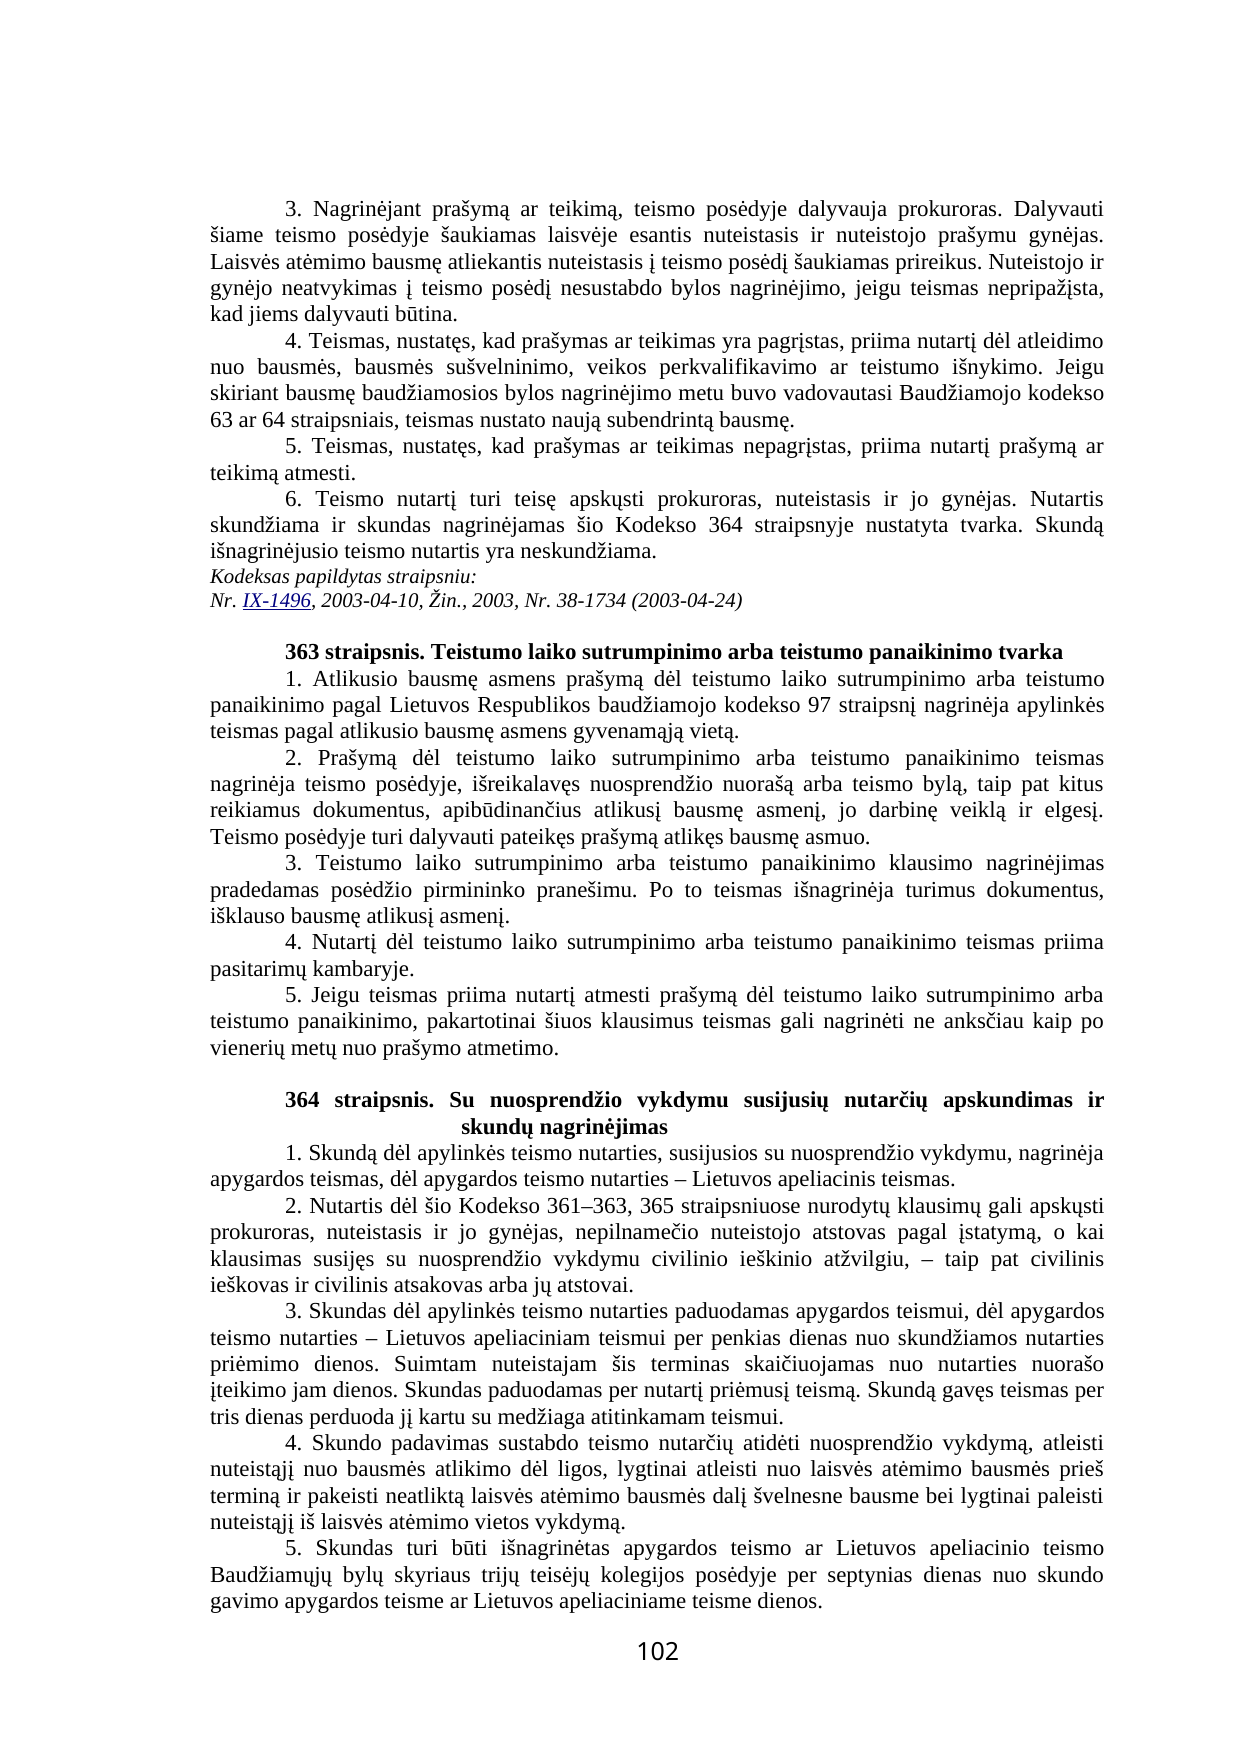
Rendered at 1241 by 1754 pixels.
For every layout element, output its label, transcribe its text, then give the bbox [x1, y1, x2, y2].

text 6. Teismo nutartį turi teisę apskųsti prokuroras, nuteistasis ir jo gynėjas. Nutartis skundžiama ir skundas nagrinėjamas šio Kodekso 364 straipsnyje nustatyta tvarka. Skundą išnagrinėjusio teismo nutartis yra neskundžiama. [210, 485, 1106, 564]
text 364 straipsnis. Su nuosprendžio vykdymu susijusių nutarčių apskundimas ir skundų nagrinėjimas [285, 1086, 1106, 1139]
text 5. Jeigu teismas priima nutartį atmesti prašymą dėl teistumo laiko sutrumpinimo arba teistumo panaikinimo, pakartotinai šiuos klausimus teismas gali nagrinėti ne anksčiau kaip po vienerių metų nuo prašymo atmetimo. [210, 981, 1106, 1060]
text 1. Skundą dėl apylinkės teismo nutarties, susijusios su nuosprendžio vykdymu, nagrinėja apygardos teismas, dėl apygardos teismo nutarties – Lietuvos apeliacinis teismas. [210, 1139, 1106, 1192]
text 4. Teismas, nustatęs, kad prašymas ar teikimas yra pagrįstas, priima nutartį dėl atleidimo nuo bausmės, bausmės sušvelninimo, veikos perkvalifikavimo ar teistumo išnykimo. Jeigu skiriant bausmę baudžiamosios bylos nagrinėjimo metu buvo vadovautasi Baudžiamojo kodekso 63 ar 64 straipsniais, teismas nustato naują subendrintą bausmę. [210, 327, 1106, 432]
text 5. Skundas turi būti išnagrinėtas apygardos teismo ar Lietuvos apeliacinio teismo Baudžiamųjų bylų skyriaus trijų teisėjų kolegijos posėdyje per septynias dienas nuo skundo gavimo apygardos teisme ar Lietuvos apeliaciniame teisme dienos. [210, 1534, 1106, 1613]
text 4. Nutartį dėl teistumo laiko sutrumpinimo arba teistumo panaikinimo teismas priima pasitarimų kambaryje. [210, 928, 1106, 981]
text 2. Nutartis dėl šio Kodekso 361–363, 365 straipsniuose nurodytų klausimų gali apskųsti prokuroras, nuteistasis ir jo gynėjas, nepilnamečio nuteistojo atstovas pagal įstatymą, o kai klausimas susijęs su nuosprendžio vykdymu civilinio ieškinio atžvilgiu, – taip pat civilinis ieškovas ir civilinis atsakovas arba jų atstovai. [210, 1192, 1106, 1297]
text Kodeksas papildytas straipsniu: [210, 564, 1106, 588]
text 5. Teismas, nustatęs, kad prašymas ar teikimas nepagrįstas, priima nutartį prašymą ar teikimą atmesti. [210, 432, 1106, 485]
text 2. Prašymą dėl teistumo laiko sutrumpinimo arba teistumo panaikinimo teismas nagrinėja teismo posėdyje, išreikalavęs nuosprendžio nuorašą arba teismo bylą, taip pat kitus reikiamus dokumentus, apibūdinančius atlikusį bausmę asmenį, jo darbinę veiklą ir elgesį. Teismo posėdyje turi dalyvauti pateikęs prašymą atlikęs bausmę asmuo. [210, 744, 1106, 849]
text 3. Skundas dėl apylinkės teismo nutarties paduodamas apygardos teismui, dėl apygardos teismo nutarties – Lietuvos apeliaciniam teismui per penkias dienas nuo skundžiamos nutarties priėmimo dienos. Suimtam nuteistajam šis terminas skaičiuojamas nuo nutarties nuorašo įteikimo jam dienos. Skundas paduodamas per nutartį priėmusį teismą. Skundą gavęs teismas per tris dienas perduoda jį kartu su medžiaga atitinkamam teismui. [210, 1297, 1106, 1429]
text 363 straipsnis. Teistumo laiko sutrumpinimo arba teistumo panaikinimo tvarka [285, 638, 1106, 665]
text 4. Skundo padavimas sustabdo teismo nutarčių atidėti nuosprendžio vykdymą, atleisti nuteistąjį nuo bausmės atlikimo dėl ligos, lygtinai atleisti nuo laisvės atėmimo bausmės prieš terminą ir pakeisti neatliktą laisvės atėmimo bausmės dalį švelnesne bausme bei lygtinai paleisti nuteistąjį iš laisvės atėmimo vietos vykdymą. [210, 1429, 1106, 1534]
text 3. Teistumo laiko sutrumpinimo arba teistumo panaikinimo klausimo nagrinėjimas pradedamas posėdžio pirmininko pranešimu. Po to teismas išnagrinėja turimus dokumentus, išklauso bausmę atlikusį asmenį. [210, 849, 1106, 928]
text 1. Atlikusio bausmę asmens prašymą dėl teistumo laiko sutrumpinimo arba teistumo panaikinimo pagal Lietuvos Respublikos baudžiamojo kodekso 97 straipsnį nagrinėja apylinkės teismas pagal atlikusio bausmę asmens gyvenamąją vietą. [210, 665, 1106, 744]
text Nr. IX-1496, 2003-04-10, Žin., 2003, Nr. 38-1734 (2003-04-24) [210, 588, 1106, 612]
text 3. Nagrinėjant prašymą ar teikimą, teismo posėdyje dalyvauja prokuroras. Dalyvauti šiame teismo posėdyje šaukiamas laisvėje esantis nuteistasis ir nuteistojo prašymu gynėjas. Laisvės atėmimo bausmę atliekantis nuteistasis į teismo posėdį šaukiamas prireikus. Nuteistojo ir gynėjo neatvykimas į teismo posėdį nesustabdo bylos nagrinėjimo, jeigu teismas nepripažįsta, kad jiems dalyvauti būtina. [210, 195, 1106, 327]
